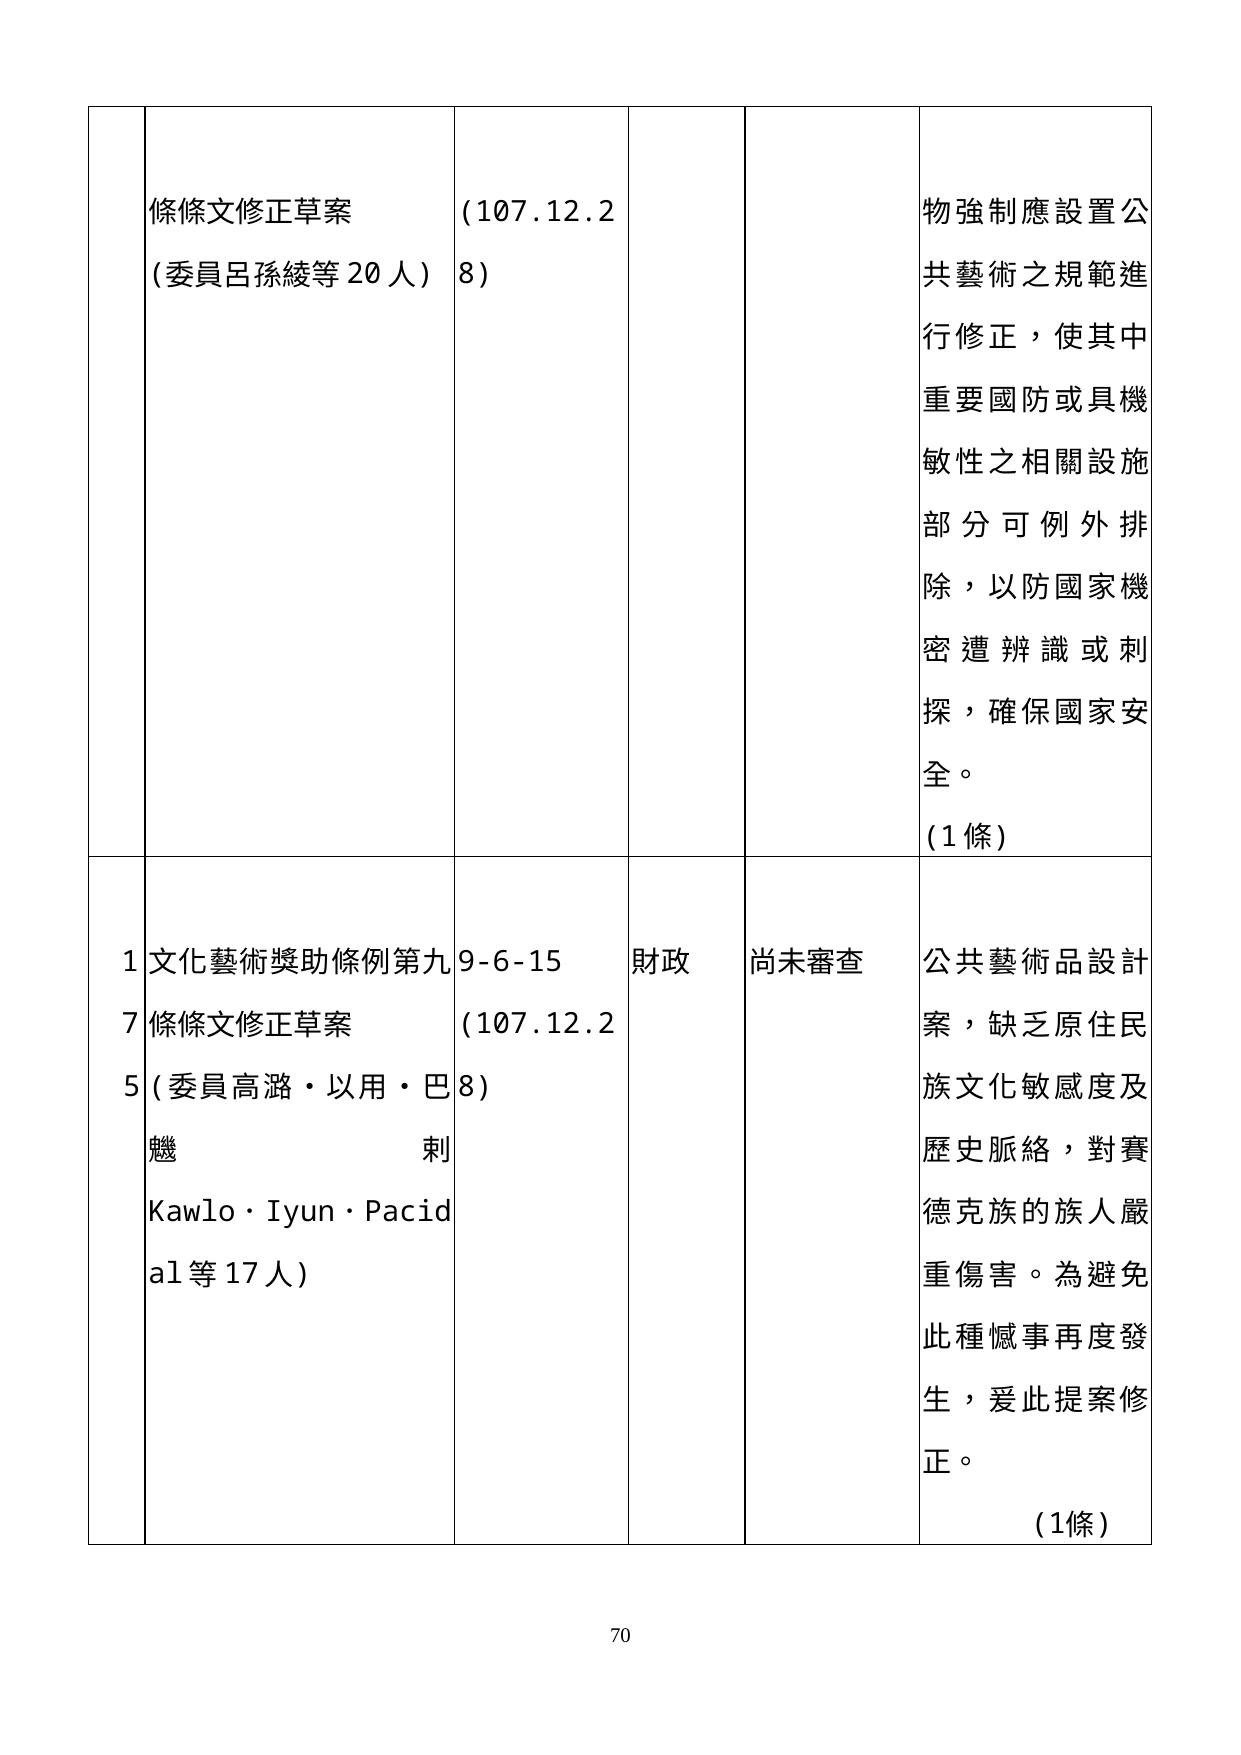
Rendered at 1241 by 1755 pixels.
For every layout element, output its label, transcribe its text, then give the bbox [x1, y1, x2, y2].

table_cell [629, 107, 744, 856]
table_cell 9-6-15 (107.12.28) [455, 857, 628, 1543]
table_cell 尚未審查 [746, 857, 919, 1543]
table_cell 公共藝術品設計案，缺乏原住民族文化敏感度及歷史脈絡，對賽德克族的族人嚴重傷害。為避免此種憾事再度發生，爰此提案修正。 (1條) [920, 857, 1151, 1543]
table_cell 物強制應設置公共藝術之規範進行修正，使其中重要國防或具機敏性之相關設施部分可例外排除，以防國家機密遭辨識或刺探，確保國家安全。 (1條) [920, 107, 1151, 856]
table_cell (107.12.28) [455, 107, 628, 856]
table_cell [89, 107, 144, 856]
table_cell 條條文修正草案 (委員呂孫綾等20人) [146, 107, 454, 856]
table_cell [89, 857, 144, 1543]
table_cell 財政 [629, 857, 744, 1543]
table_cell 文化藝術獎助條例第九條條文修正草案 (委員高潞‧以用‧巴魕剌Kawlo．Iyun．Pacidal等17人) [146, 857, 454, 1543]
table_cell [746, 107, 919, 856]
